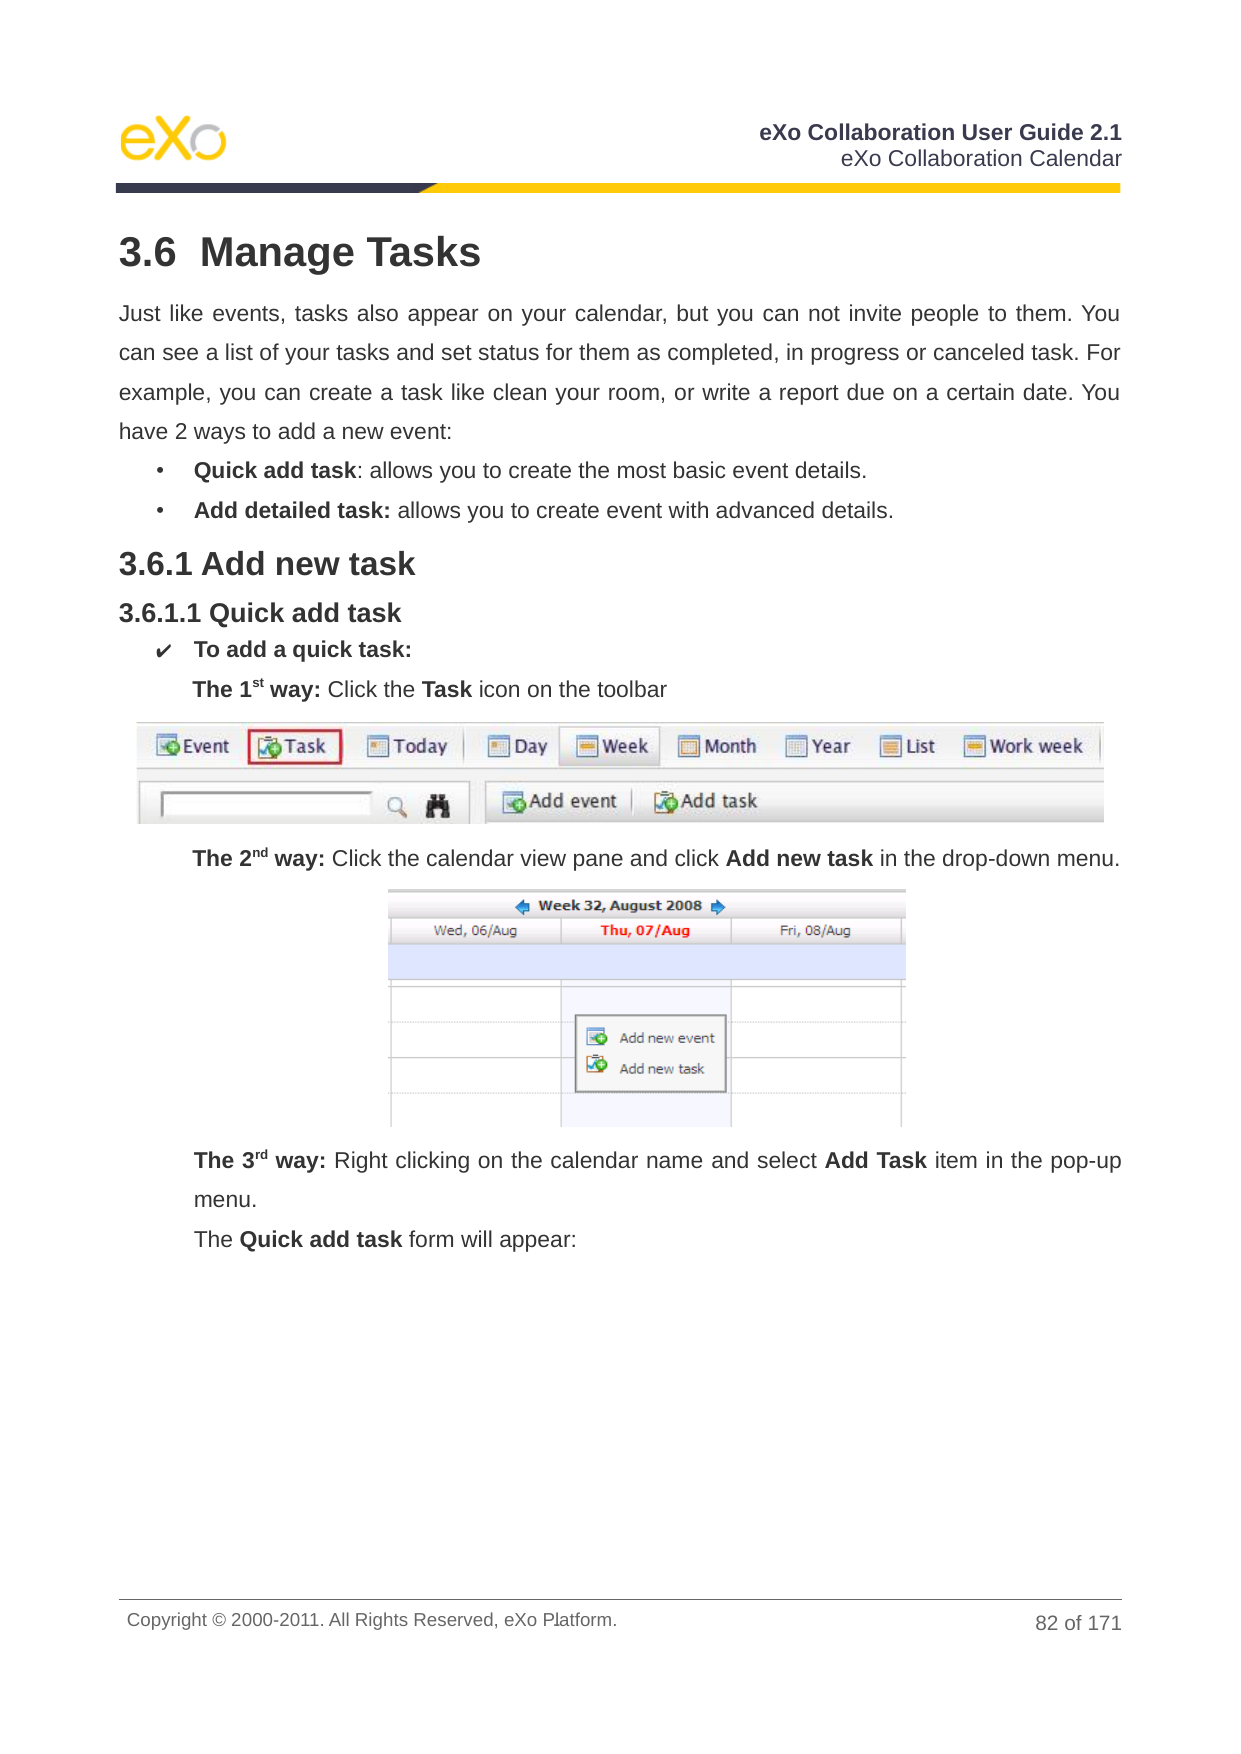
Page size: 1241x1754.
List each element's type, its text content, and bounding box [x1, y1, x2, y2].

text Just like events, tasks also appear on your calendar, but you can not invite people to them. You can see a list of your tasks and set status for them as completed, in progress or canceled task. For example, you can create a task like clean your room, or write a report due on a certain date. You have 2 ways to add a new event: [118, 299, 1122, 444]
subtitle Manage Tasks [118, 228, 1122, 276]
picture [120, 115, 227, 161]
subtitle Quick add task [118, 597, 1122, 628]
list Add detailed task: allows you to create event with advanced details. [156, 497, 1122, 523]
list The 3rd way: Right clicking on the calendar name and select Add Task item in the pop-up menu. [156, 1127, 1122, 1213]
picture [388, 889, 906, 1127]
list To add a quick task: [156, 636, 1122, 662]
subtitle Add new task [118, 544, 1122, 582]
list The 1st way: Click the Task icon on the toolbar [154, 676, 1122, 702]
picture [136, 722, 1104, 824]
list The Quick add task form will appear: [156, 1226, 1122, 1252]
list Quick add task: allows you to create the most basic event details. [156, 457, 1122, 484]
text The 2nd way: Click the calendar view pane and click Add new task in the drop-down menu. [192, 824, 1122, 871]
picture [115, 183, 1121, 193]
